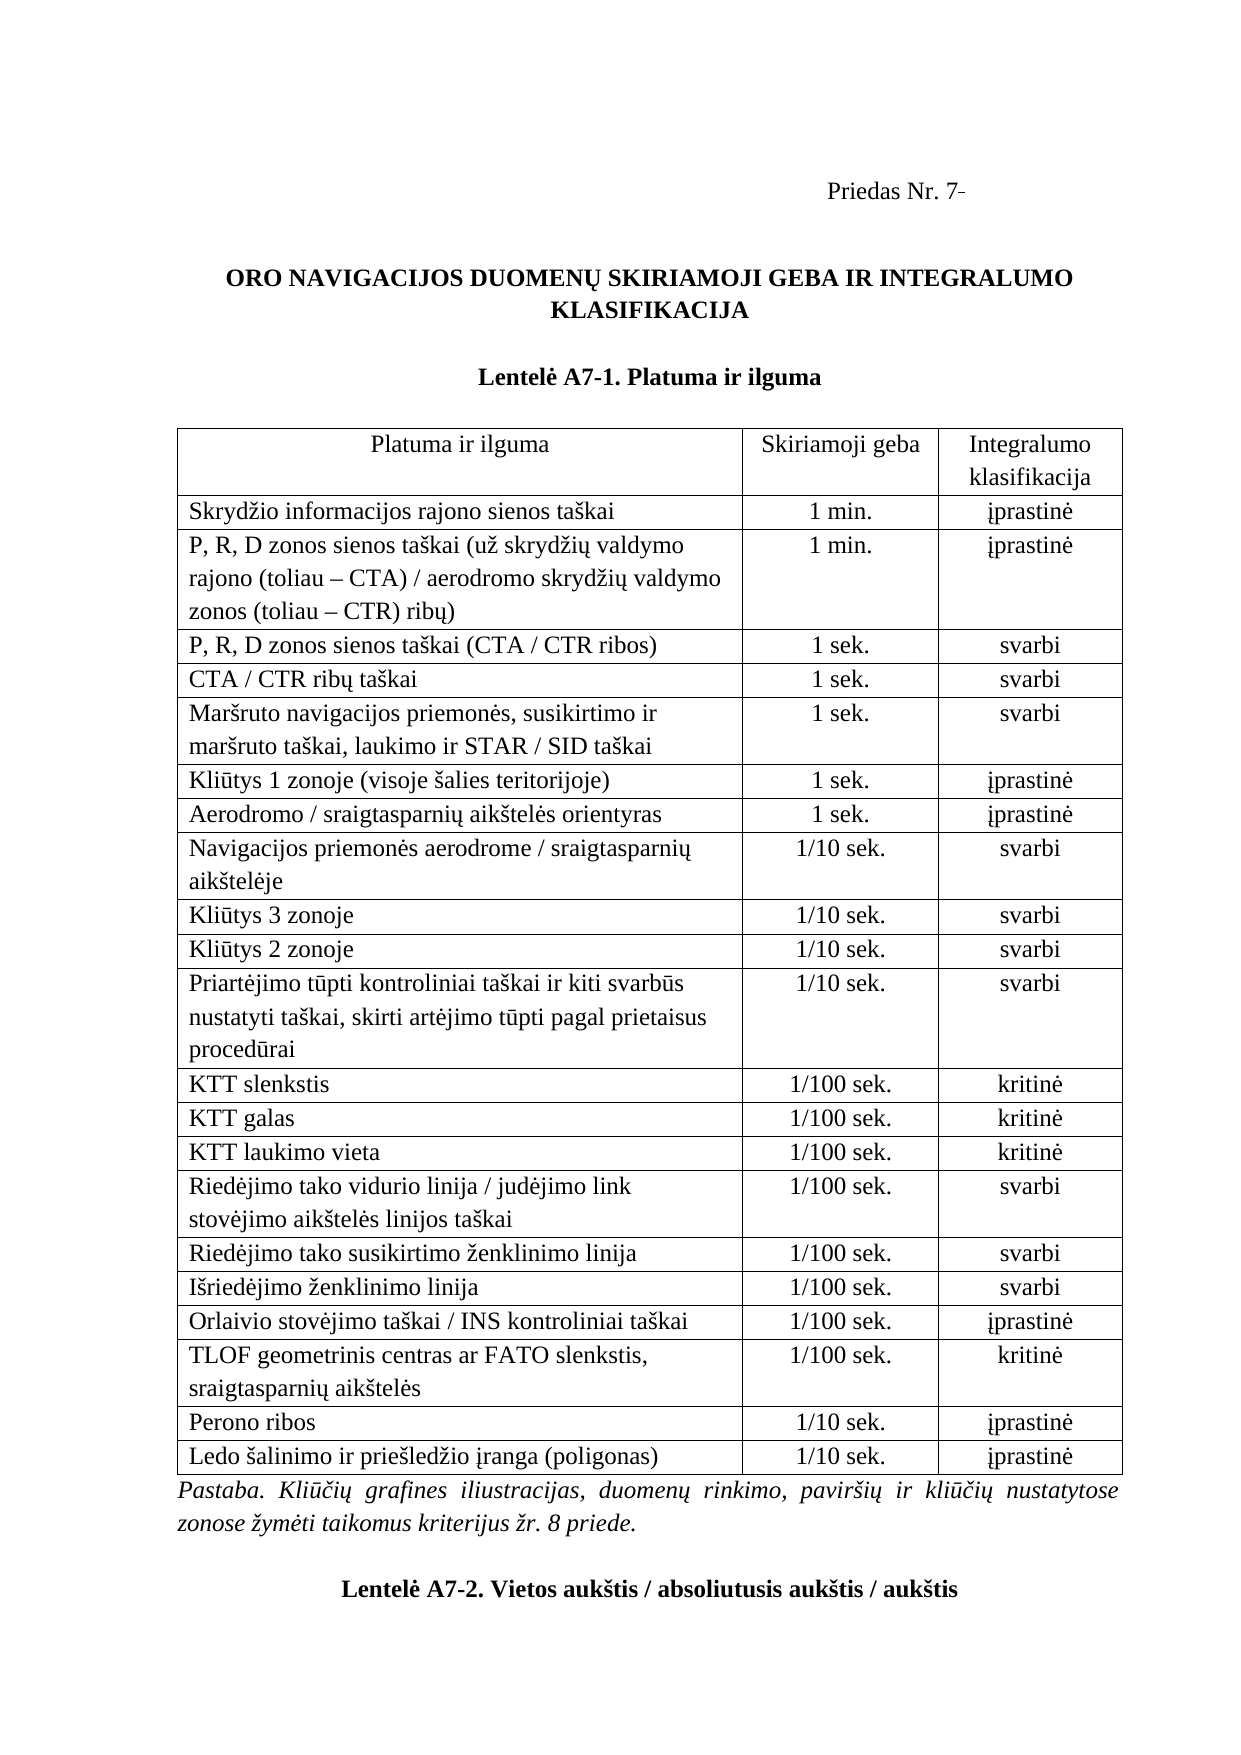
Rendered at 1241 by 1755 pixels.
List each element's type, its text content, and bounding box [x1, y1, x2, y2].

table_cell CTA / CTR ribų taškai [178, 664, 742, 697]
table_cell kritinė [939, 1137, 1122, 1170]
table_cell 1/100 sek. [743, 1137, 938, 1170]
table_cell Kliūtys 3 zonoje [178, 900, 742, 933]
table_cell Maršruto navigacijos priemonės, susikirtimo ir maršruto taškai, laukimo ir STAR / SID taškai [178, 698, 742, 764]
table_cell svarbi [939, 1272, 1122, 1305]
table_cell 1/10 sek. [743, 900, 938, 933]
table_cell įprastinė [939, 530, 1122, 629]
table_header Integralumo klasifikacija [939, 429, 1122, 495]
table_cell 1/100 sek. [743, 1340, 938, 1406]
table_cell 1/100 sek. [743, 1069, 938, 1102]
table_cell Kliūtys 1 zonoje (visoje šalies teritorijoje) [178, 765, 742, 798]
table_cell įprastinė [939, 799, 1122, 832]
table_cell KTT slenkstis [178, 1069, 742, 1102]
table_cell Riedėjimo tako vidurio linija / judėjimo link stovėjimo aikštelės linijos taškai [178, 1171, 742, 1237]
table_cell svarbi [939, 1171, 1122, 1237]
table_cell 1 sek. [743, 799, 938, 832]
table_cell Kliūtys 2 zonoje [178, 935, 742, 967]
table_header Platuma ir ilguma [178, 429, 742, 495]
table_cell svarbi [939, 935, 1122, 967]
table_cell svarbi [939, 900, 1122, 933]
table_cell Aerodromo / sraigtasparnių aikštelės orientyras [178, 799, 742, 832]
table_cell įprastinė [939, 1306, 1122, 1339]
table_cell 1 sek. [743, 664, 938, 697]
table_cell svarbi [939, 833, 1122, 899]
table_cell Priartėjimo tūpti kontroliniai taškai ir kiti svarbūs nustatyti taškai, skirti artėjimo tūpti pagal prietaisus procedūrai [178, 969, 742, 1068]
table_cell P, R, D zonos sienos taškai (CTA / CTR ribos) [178, 630, 742, 663]
table_cell svarbi [939, 1238, 1122, 1271]
text Lentelė A7-1. Platuma ir ilguma [177, 362, 1122, 390]
table_header Skiriamoji geba [743, 429, 938, 495]
table_cell kritinė [939, 1340, 1122, 1406]
table_cell kritinė [939, 1069, 1122, 1102]
text ORO NAVIGACIJOS DUOMENŲ SKIRIAMOJI GEBA IR INTEGRALUMO KLASIFIKACIJA [177, 263, 1122, 324]
table_cell Navigacijos priemonės aerodrome / sraigtasparnių aikštelėje [178, 833, 742, 899]
table_cell TLOF geometrinis centras ar FATO slenkstis, sraigtasparnių aikštelės [178, 1340, 742, 1406]
table_cell 1/100 sek. [743, 1238, 938, 1271]
table_cell svarbi [939, 969, 1122, 1068]
table_cell Skrydžio informacijos rajono sienos taškai [178, 496, 742, 529]
text Lentelė A7-2. Vietos aukštis / absoliutusis aukštis / aukštis [177, 1574, 1122, 1603]
table_cell svarbi [939, 664, 1122, 697]
table_cell įprastinė [939, 1441, 1122, 1474]
table_cell Ledo šalinimo ir priešledžio įranga (poligonas) [178, 1441, 742, 1474]
table_cell KTT galas [178, 1103, 742, 1136]
table_cell svarbi [939, 630, 1122, 663]
table_cell Perono ribos [178, 1407, 742, 1440]
table_cell 1/100 sek. [743, 1103, 938, 1136]
table_cell 1/10 sek. [743, 969, 938, 1068]
table_cell 1 sek. [743, 698, 938, 764]
table_cell svarbi [939, 698, 1122, 764]
table_cell Išriedėjimo ženklinimo linija [178, 1272, 742, 1305]
table_cell 1/100 sek. [743, 1171, 938, 1237]
table_cell P, R, D zonos sienos taškai (už skrydžių valdymo rajono (toliau – CTA) / aerodromo skrydžių valdymo zonos (toliau – CTR) ribų) [178, 530, 742, 629]
table_cell Riedėjimo tako susikirtimo ženklinimo linija [178, 1238, 742, 1271]
table_cell 1/100 sek. [743, 1272, 938, 1305]
table_cell kritinė [939, 1103, 1122, 1136]
table_cell Orlaivio stovėjimo taškai / INS kontroliniai taškai [178, 1306, 742, 1339]
table_cell 1/10 sek. [743, 1441, 938, 1474]
text Priedas Nr. 7 [827, 176, 1122, 205]
table_cell KTT laukimo vieta [178, 1137, 742, 1170]
table_cell 1/100 sek. [743, 1306, 938, 1339]
table_cell įprastinė [939, 1407, 1122, 1440]
table_cell 1/10 sek. [743, 1407, 938, 1440]
table_cell 1 min. [743, 496, 938, 529]
table_cell 1 sek. [743, 630, 938, 663]
table_cell įprastinė [939, 765, 1122, 798]
text Pastaba. Kliūčių grafines iliustracijas, duomenų rinkimo, paviršių ir kliūčių nustatytose zonose žymėti taikomus kriterijus žr. 8 priede. [177, 1475, 1122, 1537]
table_cell 1 sek. [743, 765, 938, 798]
table_cell įprastinė [939, 496, 1122, 529]
table_cell 1/10 sek. [743, 833, 938, 899]
table_cell 1 min. [743, 530, 938, 629]
table_cell 1/10 sek. [743, 935, 938, 967]
